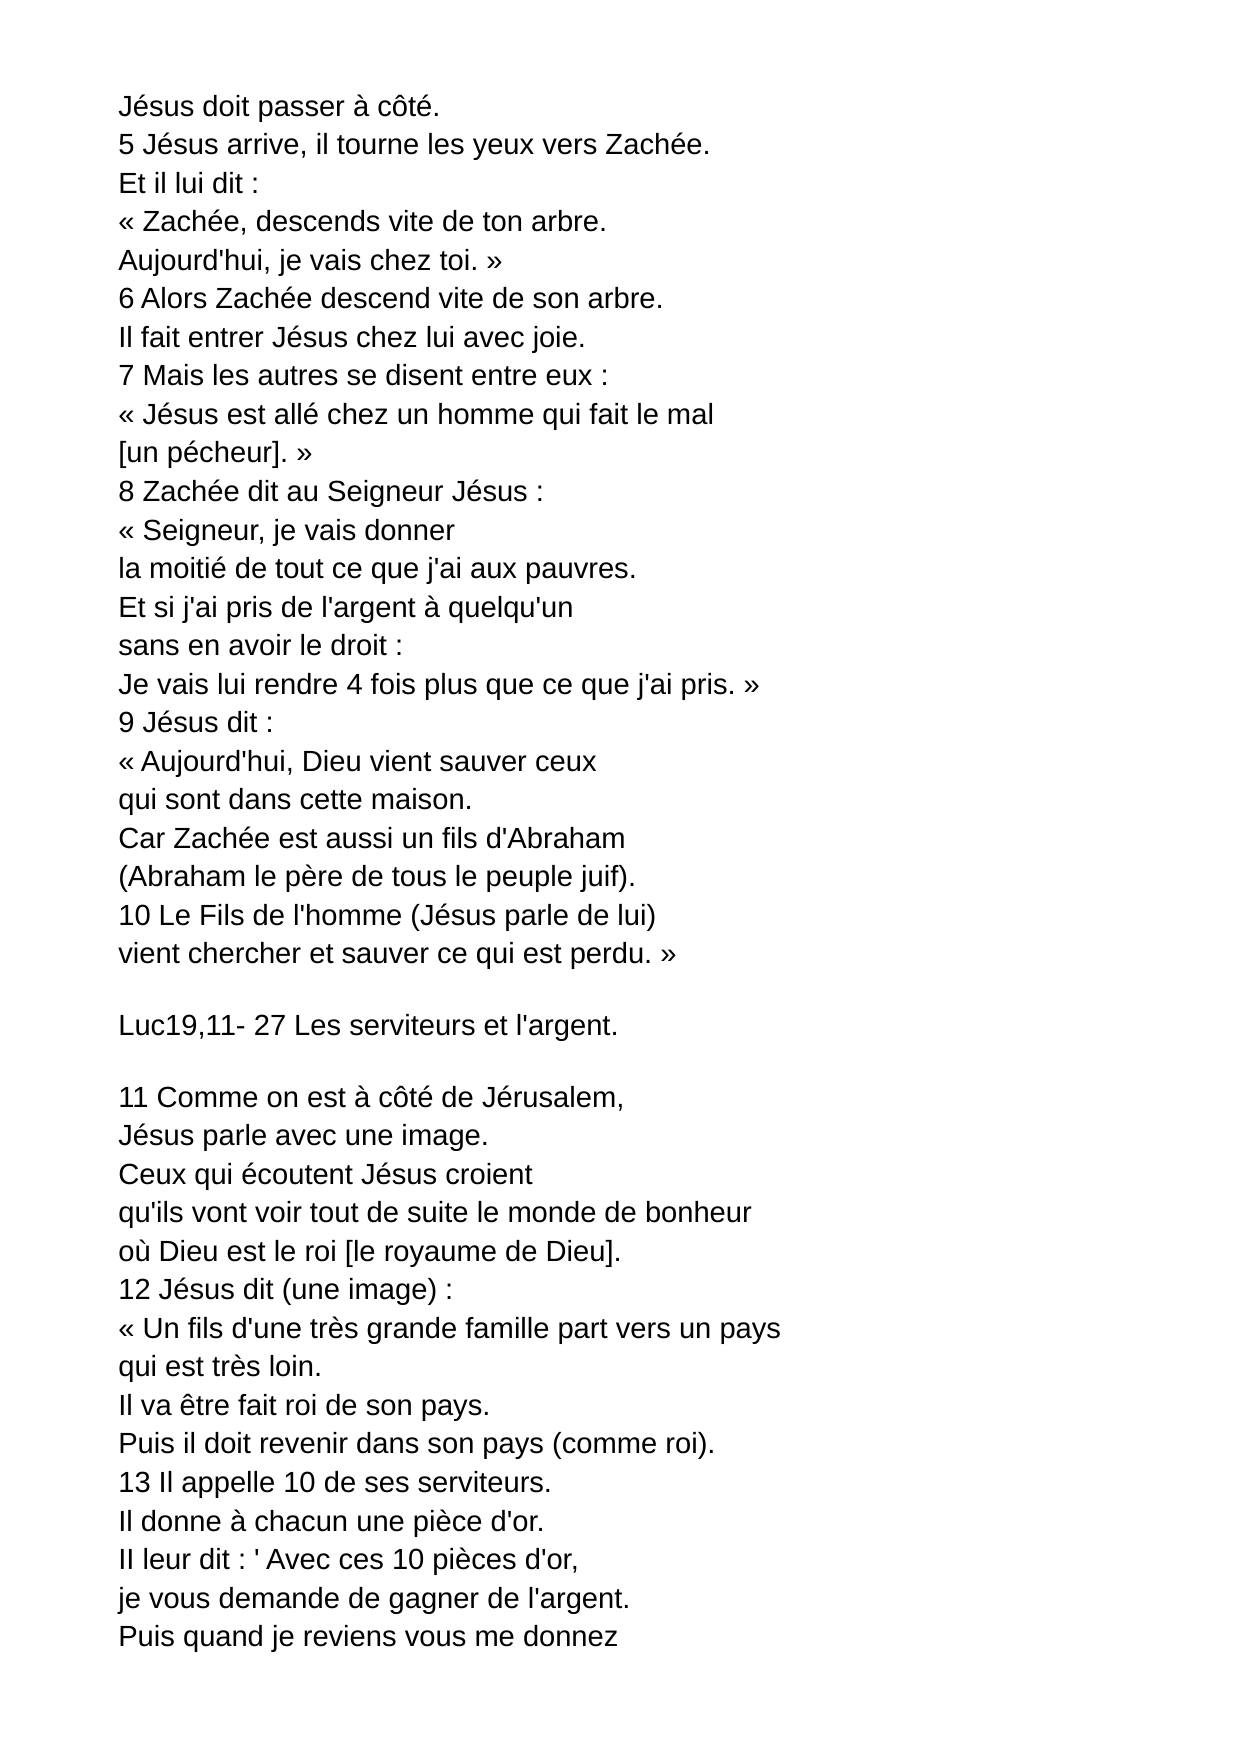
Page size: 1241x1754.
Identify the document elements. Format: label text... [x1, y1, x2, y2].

text 6 Alors Zachée descend vite de son arbre. [118, 281, 1122, 315]
text [un pécheur]. » [118, 435, 1122, 469]
text Luc19,11- 27 Les serviteurs et l'argent. [118, 1008, 1122, 1042]
text 5 Jésus arrive, il tourne les yeux vers Zachée. [118, 127, 1122, 161]
text II leur dit : ' Avec ces 10 pièces d'or, [118, 1542, 1122, 1576]
text 10 Le Fils de l'homme (Jésus parle de lui) [118, 898, 1122, 931]
text « Zachée, descends vite de ton arbre. [118, 204, 1122, 238]
text qui est très loin. [118, 1349, 1122, 1383]
text qu'ils vont voir tout de suite le monde de bonheur [118, 1195, 1122, 1229]
text Je vais lui rendre 4 fois plus que ce que j'ai pris. » [118, 667, 1122, 700]
text Il donne à chacun une pièce d'or. [118, 1503, 1122, 1537]
text « Aujourd'hui, Dieu vient sauver ceux [118, 744, 1122, 777]
text je vous demande de gagner de l'argent. [118, 1581, 1122, 1614]
text 11 Comme on est à côté de Jérusalem, [118, 1079, 1122, 1113]
text vient chercher et sauver ce qui est perdu. » [118, 936, 1122, 970]
text Jésus parle avec une image. [118, 1118, 1122, 1152]
text 13 Il appelle 10 de ses serviteurs. [118, 1465, 1122, 1498]
text Il fait entrer Jésus chez lui avec joie. [118, 320, 1122, 353]
text Et il lui dit : [118, 166, 1122, 199]
text « Jésus est allé chez un homme qui fait le mal [118, 397, 1122, 430]
text Aujourd'hui, je vais chez toi. » [118, 243, 1122, 276]
text sans en avoir le droit : [118, 628, 1122, 662]
text Et si j'ai pris de l'argent à quelqu'un [118, 589, 1122, 623]
text « Seigneur, je vais donner [118, 512, 1122, 546]
text 7 Mais les autres se disent entre eux : [118, 358, 1122, 392]
text Puis il doit revenir dans son pays (comme roi). [118, 1426, 1122, 1460]
text (Abraham le père de tous le peuple juif). [118, 859, 1122, 893]
text la moitié de tout ce que j'ai aux pauvres. [118, 551, 1122, 584]
text 8 Zachée dit au Seigneur Jésus : [118, 474, 1122, 507]
text Il va être fait roi de son pays. [118, 1388, 1122, 1421]
text 12 Jésus dit (une image) : [118, 1272, 1122, 1306]
text où Dieu est le roi [le royaume de Dieu]. [118, 1234, 1122, 1267]
text « Un fils d'une très grande famille part vers un pays [118, 1311, 1122, 1344]
text qui sont dans cette maison. [118, 782, 1122, 816]
text Puis quand je reviens vous me donnez [118, 1619, 1122, 1653]
text 9 Jésus dit : [118, 705, 1122, 739]
text Ceux qui écoutent Jésus croient [118, 1157, 1122, 1190]
text Car Zachée est aussi un fils d'Abraham [118, 821, 1122, 854]
text Jésus doit passer à côté. [118, 88, 1122, 122]
